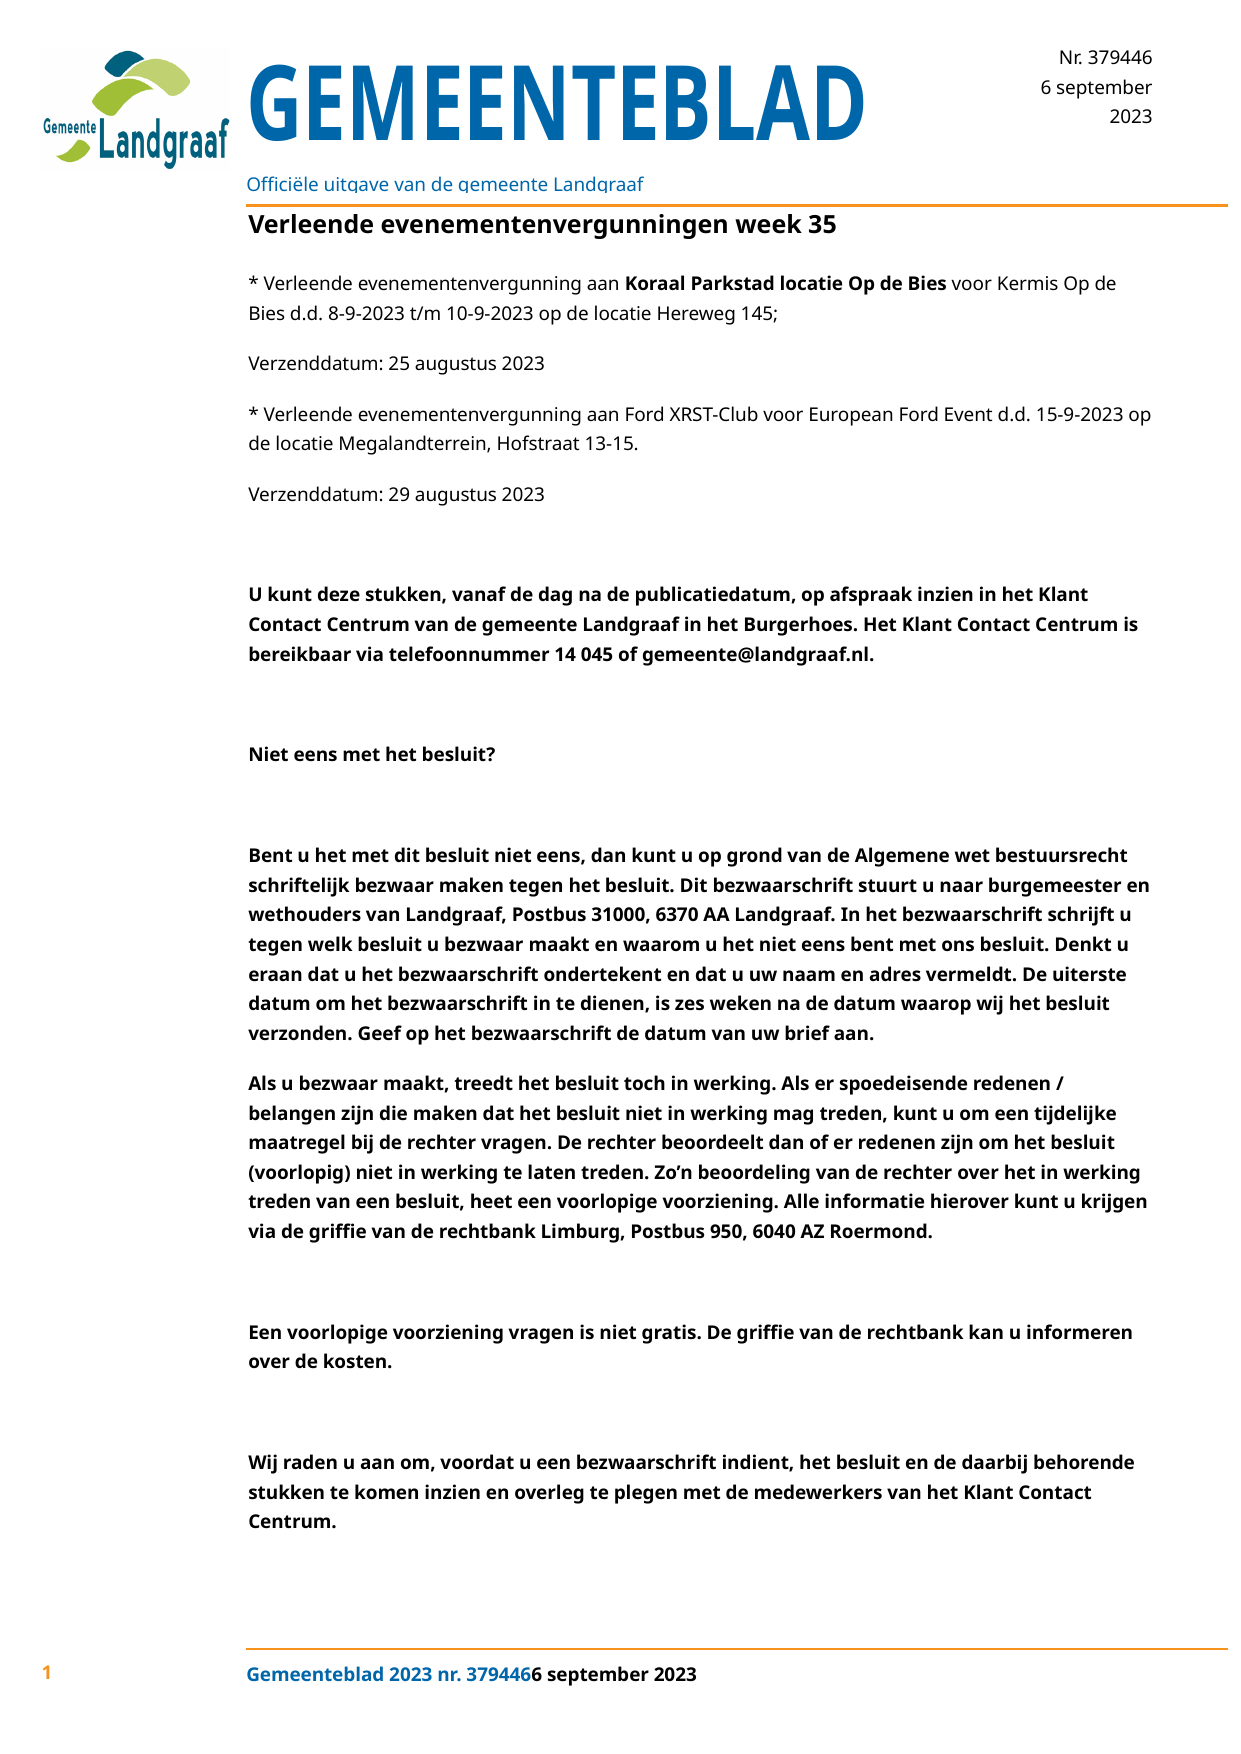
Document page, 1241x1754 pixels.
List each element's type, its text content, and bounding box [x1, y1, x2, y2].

text * Verleende evenementenvergunning aan Ford XRST-Club voor European Ford Event d.d. 15-9-2023 op de locatie Megalandterrein, Hofstraat 13-15. [248, 401, 1152, 456]
text Als u bezwaar maakt, treedt het besluit toch in werking. Als er spoedeisende redenen / belangen zijn die maken dat het besluit niet in werking mag treden, kunt u om een tijdelijke maatregel bij de rechter vragen. De rechter beoordeelt dan of er redenen zijn om het besluit (voorlopig) niet in werking te laten treden. Zo’n beoordeling van de rechter over het in werking treden van een besluit, heet een voorlopige voorziening. Alle informatie hierover kunt u krijgen via de griffie van de rechtbank Limburg, Postbus 950, 6040 AZ Roermond. [248, 1070, 1152, 1244]
text Niet eens met het besluit? [248, 742, 1152, 767]
text Verzenddatum: 25 augustus 2023 [248, 350, 1152, 376]
text U kunt deze stukken, vanaf de dag na de publicatiedatum, op afspraak inzien in het Klant Contact Centrum van de gemeente Landgraaf in het Burgerhoes. Het Klant Contact Centrum is bereikbaar via telefoonnummer 14 045 of gemeente@landgraaf.nl. [248, 582, 1152, 666]
text * Verleende evenementenvergunning aan Koraal Parkstad locatie Op de Bies voor Kermis Op de Bies d.d. 8-9-2023 t/m 10-9-2023 op de locatie Hereweg 145; [248, 270, 1152, 326]
text Een voorlopige voorziening vragen is niet gratis. De griffie van de rechtbank kan u informeren over de kosten. [248, 1319, 1152, 1374]
text Verzenddatum: 29 augustus 2023 [248, 481, 1152, 506]
text Bent u het met dit besluit niet eens, dan kunt u op grond van de Algemene wet bestuursrecht schriftelijk bezwaar maken tegen het besluit. Dit bezwaarschrift stuurt u naar burgemeester en wethouders van Landgraaf, Postbus 31000, 6370 AA Landgraaf. In het bezwaarschrift schrijft u tegen welk besluit u bezwaar maakt en waarom u het niet eens bent met ons besluit. Denkt u eraan dat u het bezwaarschrift ondertekent en dat u uw naam en adres vermeldt. De uiterste datum om het bezwaarschrift in te dienen, is zes weken na de datum waarop wij het besluit verzonden. Geef op het bezwaarschrift de datum van uw brief aan. [248, 842, 1152, 1046]
text Verleende evenementenvergunningen week 35 [248, 207, 1152, 241]
picture [41, 47, 231, 172]
text Wij raden u aan om, voordat u een bezwaarschrift indient, het besluit en de daarbij behorende stukken te komen inzien en overleg te plegen met de medewerkers van het Klant Contact Centrum. [248, 1449, 1152, 1534]
